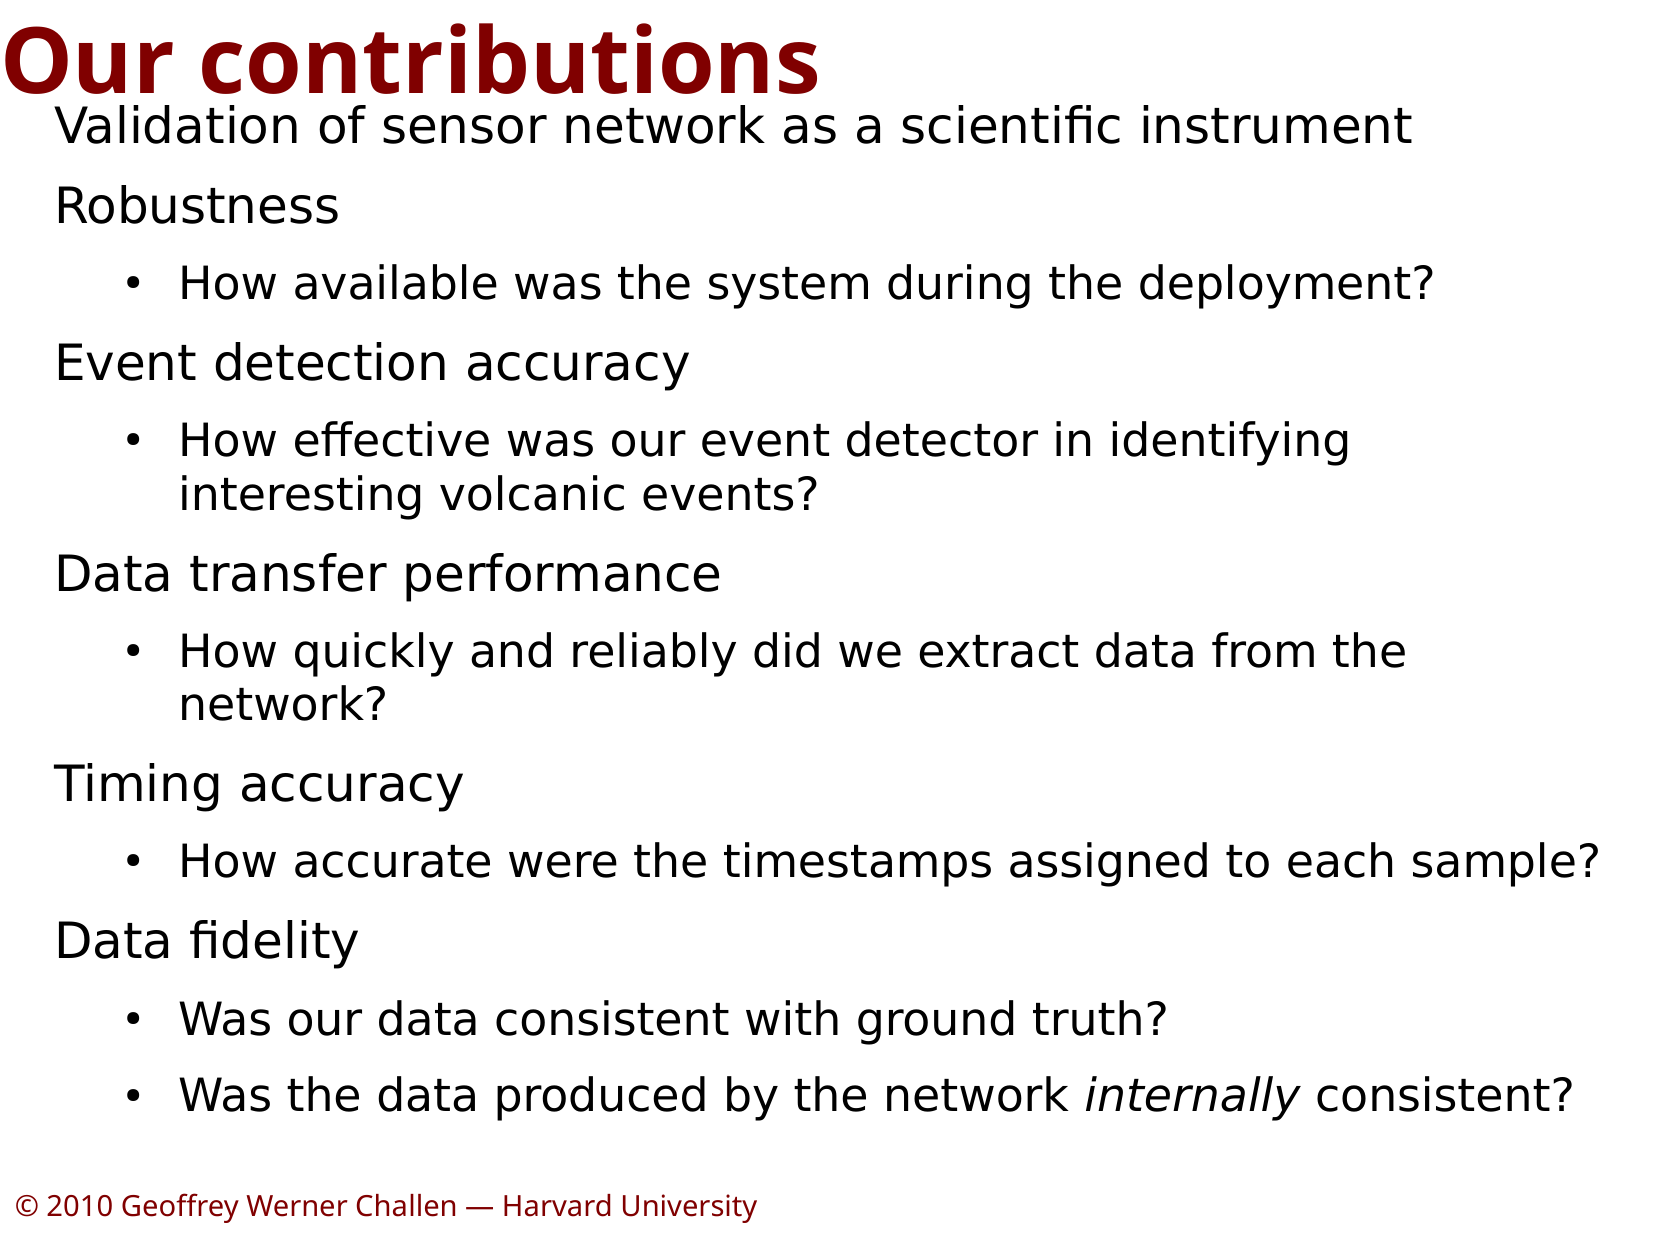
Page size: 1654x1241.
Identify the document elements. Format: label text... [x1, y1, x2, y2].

list Validation of sensor network as a scientific instrument Robustness How available was the system during the deployment? Event detection accuracy How effective was our event detector in identifying interesting volcanic events? Data transfer performance How quickly and reliably did we extract data from the network? Timing accuracy How accurate were the timestamps assigned to each sample? Data fidelity Was our data consistent with ground truth? Was the data produced by the network internally consistent? [36, 96, 1614, 1169]
title Our contributions [0, 0, 1654, 117]
